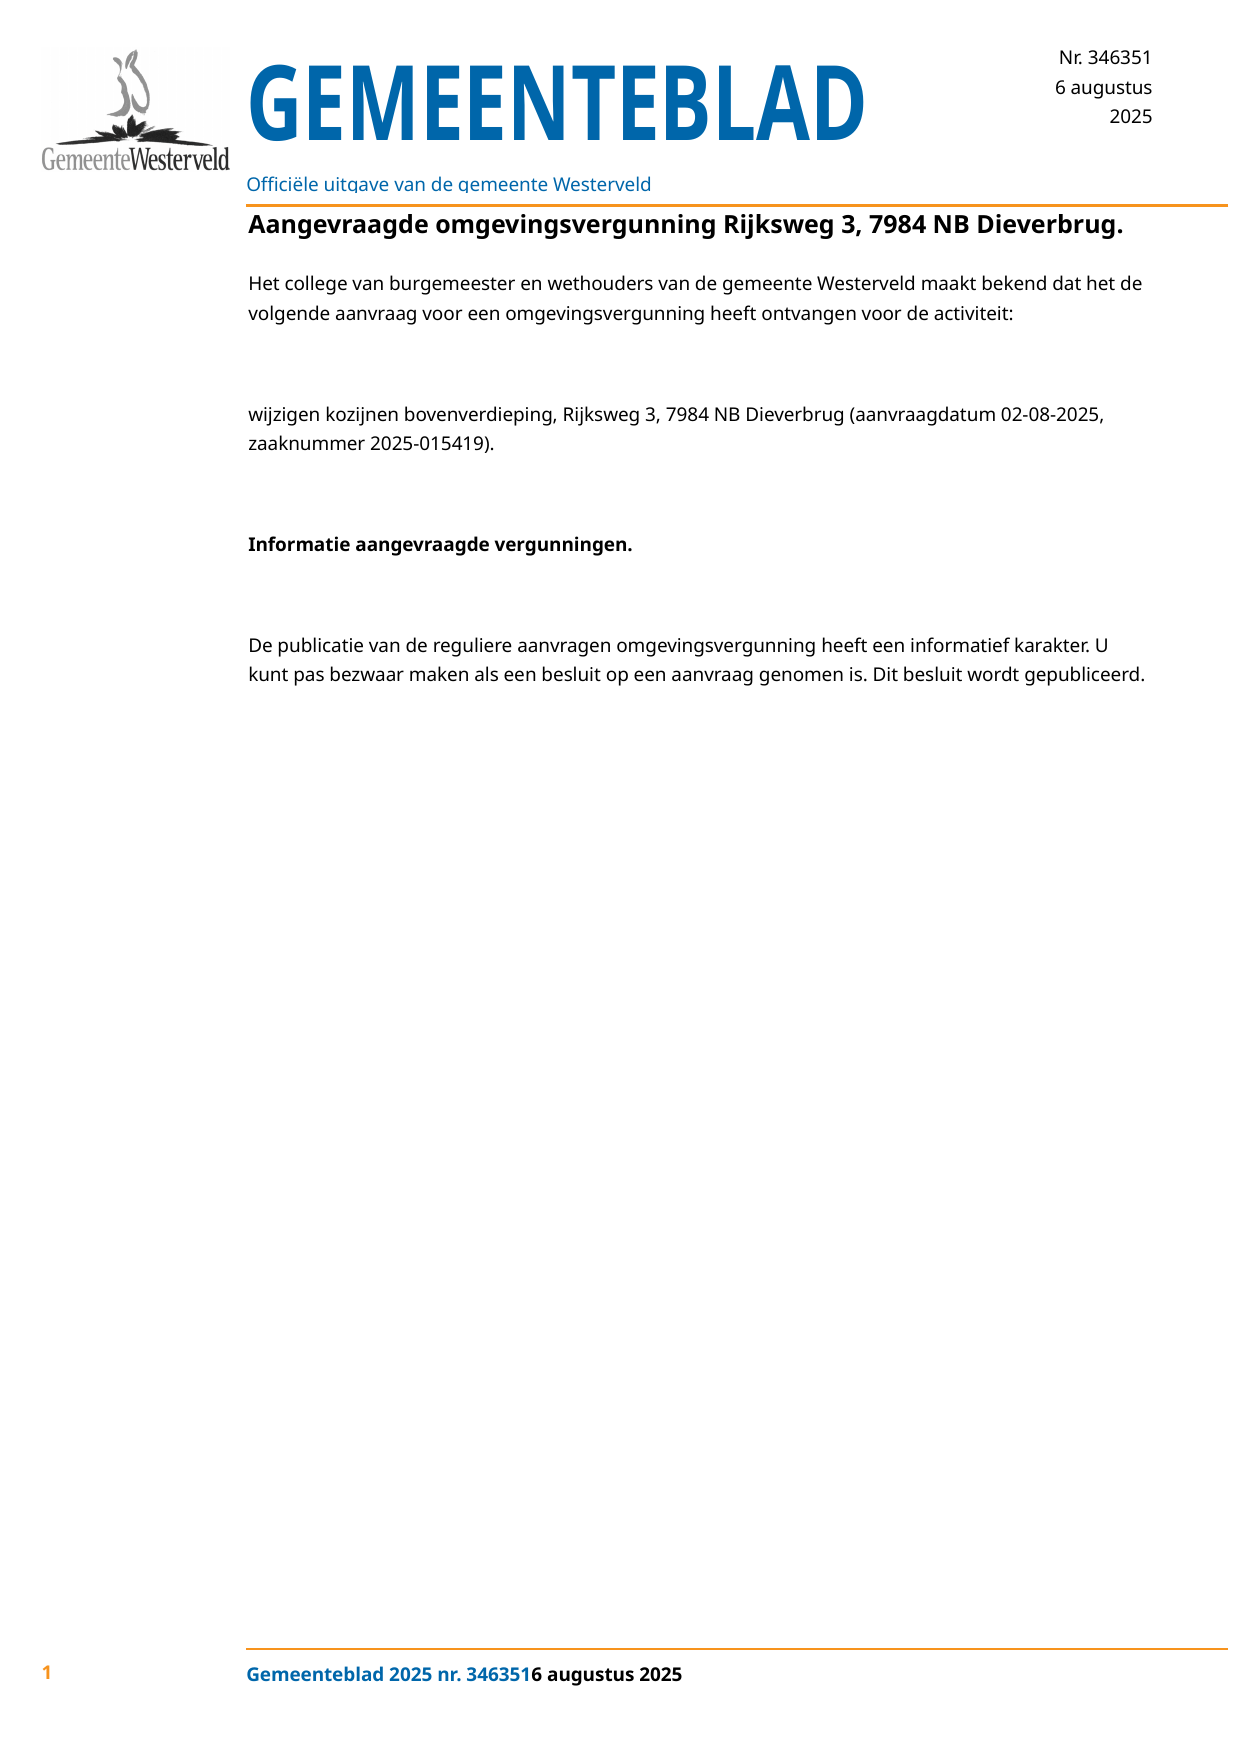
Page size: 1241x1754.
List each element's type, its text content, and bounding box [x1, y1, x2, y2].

picture [41, 47, 231, 172]
text Het college van burgemeester en wethouders van de gemeente Westerveld maakt bekend dat het de volgende aanvraag voor een omgevingsvergunning heeft ontvangen voor de activiteit: [248, 270, 1152, 326]
text Informatie aangevraagde vergunningen. [248, 531, 1152, 557]
text Aangevraagde omgevingsvergunning Rijksweg 3, 7984 NB Dieverbrug. [248, 207, 1152, 241]
text wijzigen kozijnen bovenverdieping, Rijksweg 3, 7984 NB Dieverbrug (aanvraagdatum 02-08-2025, zaaknummer 2025-015419). [248, 401, 1152, 456]
text De publicatie van de reguliere aanvragen omgevingsvergunning heeft een informatief karakter. U kunt pas bezwaar maken als een besluit op een aanvraag genomen is. Dit besluit wordt gepubliceerd. [248, 632, 1152, 687]
